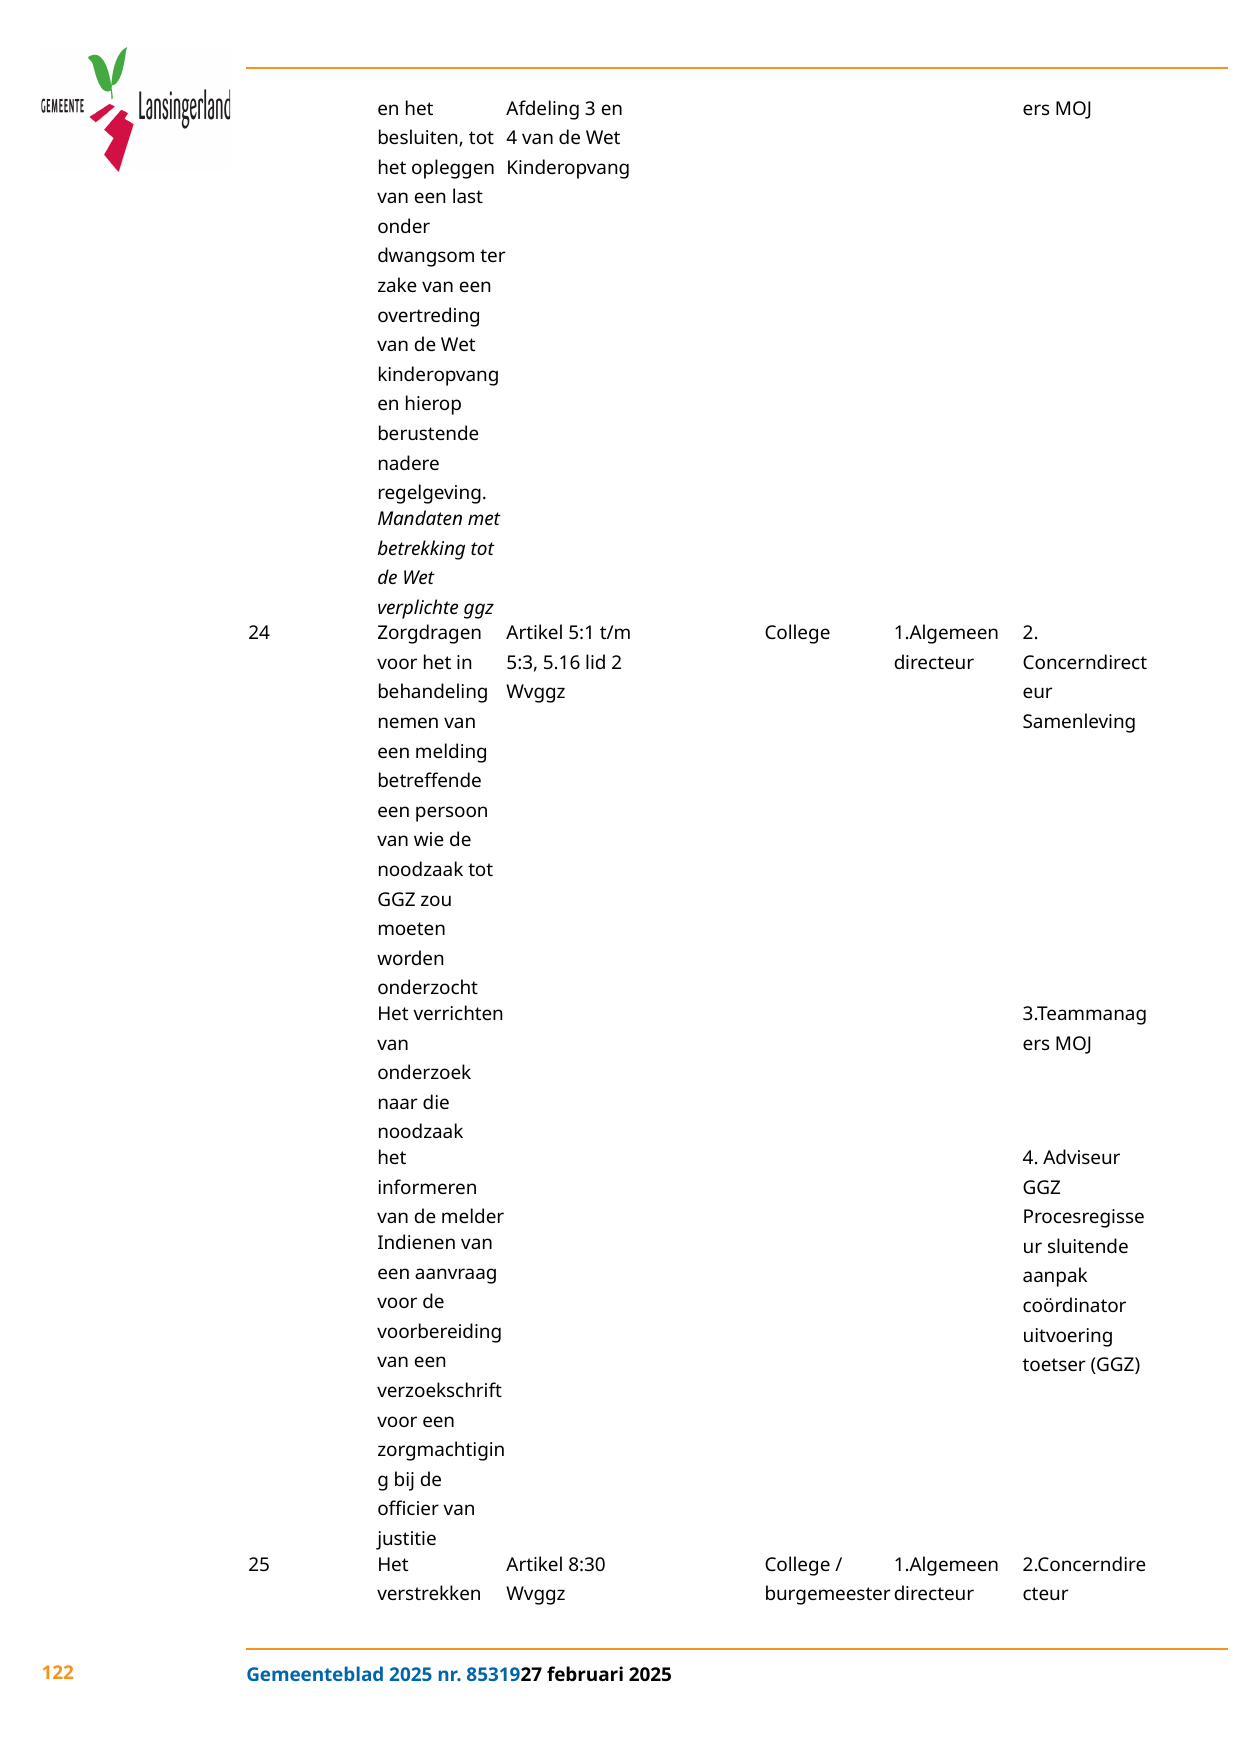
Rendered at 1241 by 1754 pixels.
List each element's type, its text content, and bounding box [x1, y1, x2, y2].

table_cell 2.Concerndirecteur [1023, 1551, 1152, 1606]
table_cell Het verrichten van onderzoek naar die noodzaak [377, 1000, 506, 1144]
table_cell [894, 505, 1022, 619]
table_cell [894, 95, 1022, 505]
table_cell Het verstrekken [377, 1551, 506, 1606]
table_cell Artikel 8:30 Wvggz [506, 1551, 635, 1606]
table_cell 3.Teammanagers MOJ [1023, 1000, 1152, 1144]
table_cell ers MOJ [1023, 95, 1152, 505]
table_cell Mandaten met betrekking tot de Wet verplichte ggz [377, 505, 506, 619]
table_cell [248, 505, 377, 619]
table_cell Indienen van een aanvraag voor de voorbereiding van een verzoekschrift voor een zorgmachtiging bij de officier van justitie [377, 1229, 506, 1551]
table_cell 1.Algemeen directeur [894, 620, 1022, 1551]
table_cell 24 [248, 620, 377, 1551]
table_cell [1023, 505, 1152, 619]
table_cell [248, 95, 377, 505]
table_cell en het besluiten, tot het opleggen van een last onder dwangsom ter zake van een overtreding van de Wet kinderopvang en hierop berustende nadere regelgeving. [377, 95, 506, 505]
table_cell [764, 505, 893, 619]
table_cell [635, 505, 764, 619]
table_cell [635, 1551, 764, 1606]
table_cell 1.Algemeen directeur [894, 1551, 1022, 1606]
table_cell [635, 620, 764, 1551]
picture [41, 47, 231, 172]
table_cell College [764, 620, 893, 1551]
table_cell het informeren van de melder [377, 1144, 506, 1229]
table_cell Zorgdragen voor het in behandeling nemen van een melding betreffende een persoon van wie de noodzaak tot GGZ zou moeten worden onderzocht [377, 620, 506, 1000]
table_cell 25 [248, 1551, 377, 1606]
table_cell College / burgemeester [764, 1551, 893, 1606]
table_cell [635, 95, 764, 505]
table_cell 4. Adviseur GGZ Procesregisseur sluitende aanpak coördinator uitvoering toetser (GGZ) [1023, 1144, 1152, 1551]
table_cell Artikel 5:1 t/m 5:3, 5.16 lid 2 Wvggz [506, 620, 635, 1551]
table_cell [506, 505, 635, 619]
table_cell 2. Concerndirecteur Samenleving [1023, 620, 1152, 1000]
table_cell [764, 95, 893, 505]
table_cell Afdeling 3 en 4 van de Wet Kinderopvang [506, 95, 635, 505]
